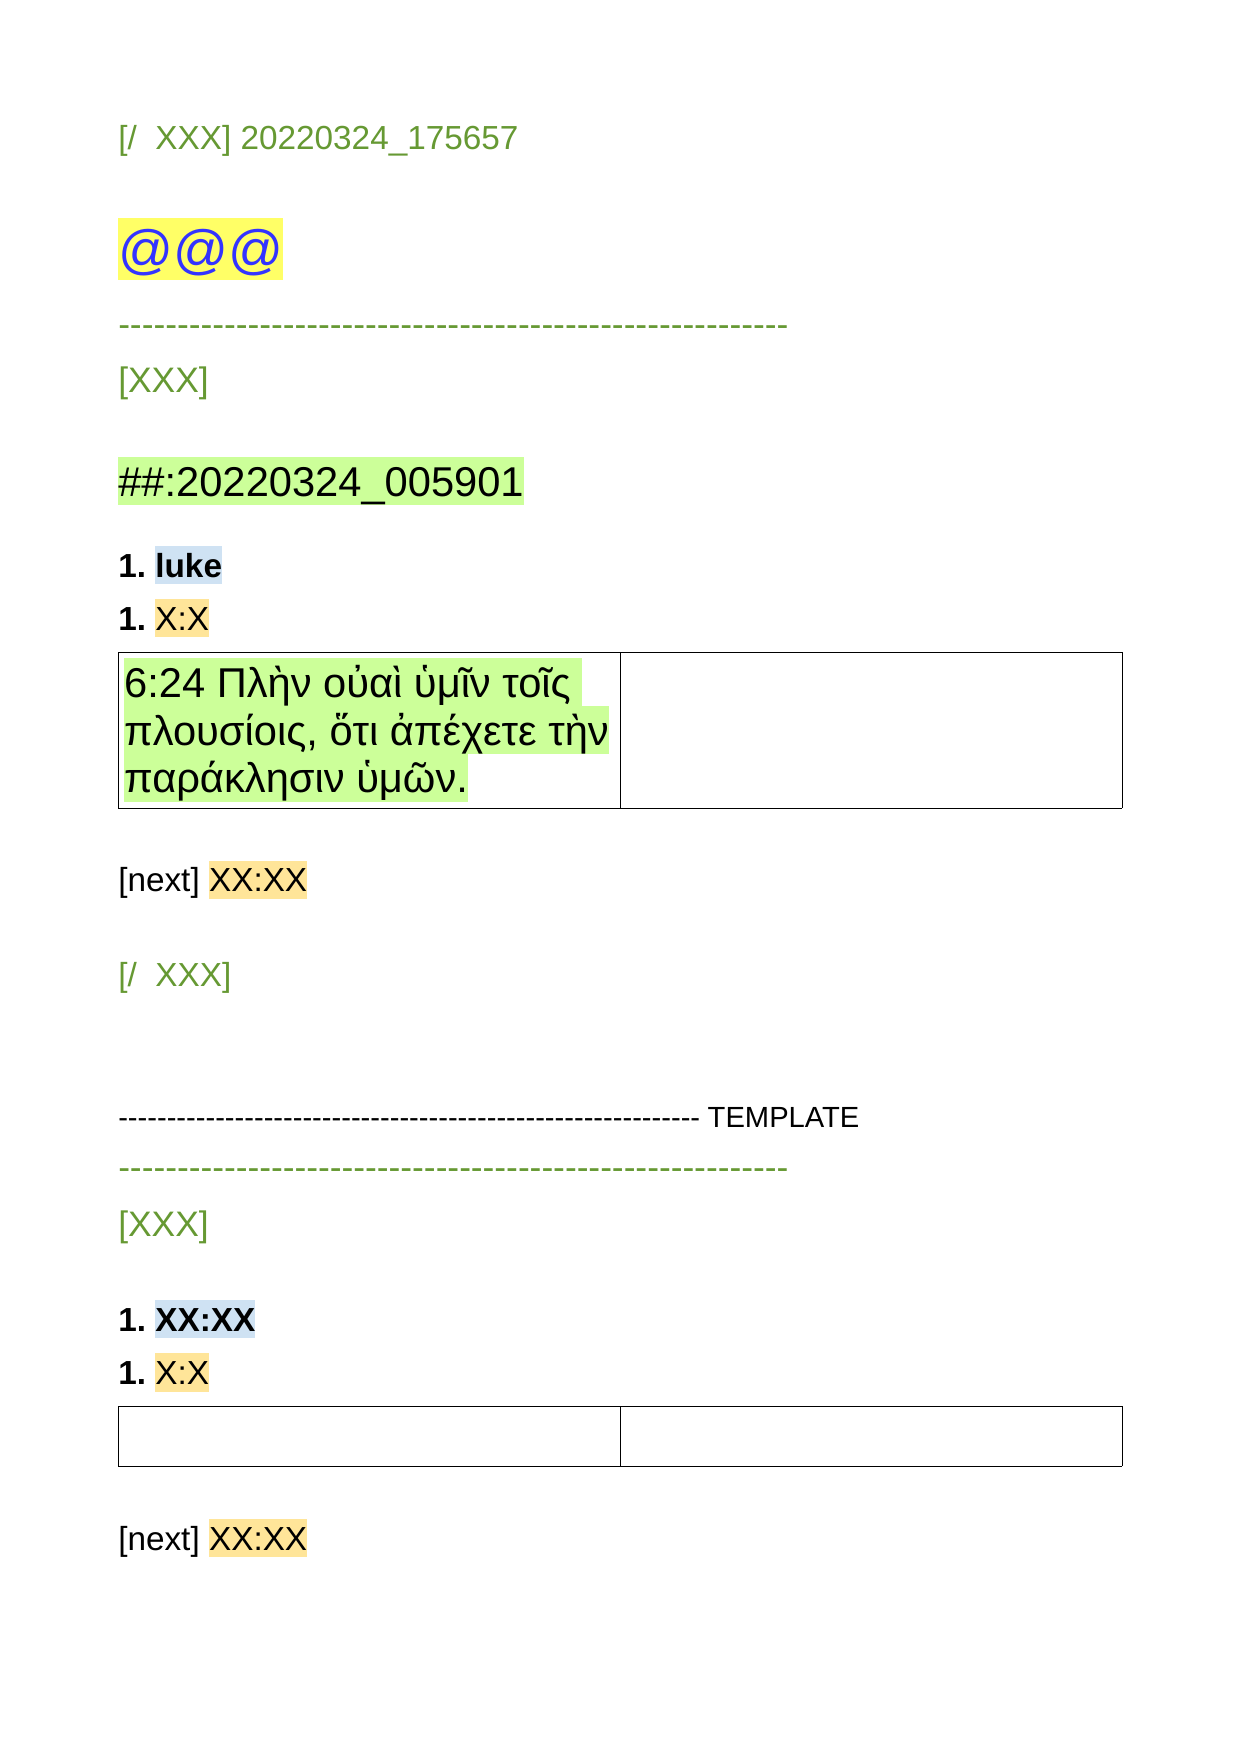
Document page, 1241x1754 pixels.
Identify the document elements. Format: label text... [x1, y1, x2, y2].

text 1. X:X [118, 1353, 1122, 1392]
text [/ XXX] [118, 955, 1122, 993]
table_header [621, 653, 1122, 807]
text 1. XX:XX [118, 1300, 1122, 1338]
text [XXX] [118, 1203, 1122, 1243]
table_header [621, 1407, 1122, 1466]
text ##:20220324_005901 [118, 457, 1122, 505]
text ------------------------------------------------------------ TEMPLATE [118, 1100, 1122, 1134]
text --------------------------------------------------------- [118, 1147, 1122, 1187]
text --------------------------------------------------------- [118, 303, 1122, 344]
text 1. X:X [118, 599, 1122, 637]
text [/ XXX] 20220324_175657 [118, 118, 1122, 157]
text [XXX] [118, 359, 1122, 400]
text [next] XX:XX [118, 1519, 1122, 1557]
table_header [119, 1407, 620, 1466]
text 1. luke [118, 546, 1122, 584]
table_header 6:24 Πλὴν οὐαὶ ὑμῖν τοῖς πλουσίοις, ὅτι ἀπέχετε τὴν παράκλησιν ὑμῶν. [119, 653, 620, 807]
text @@@ [118, 217, 1122, 280]
text [next] XX:XX [118, 861, 1122, 899]
